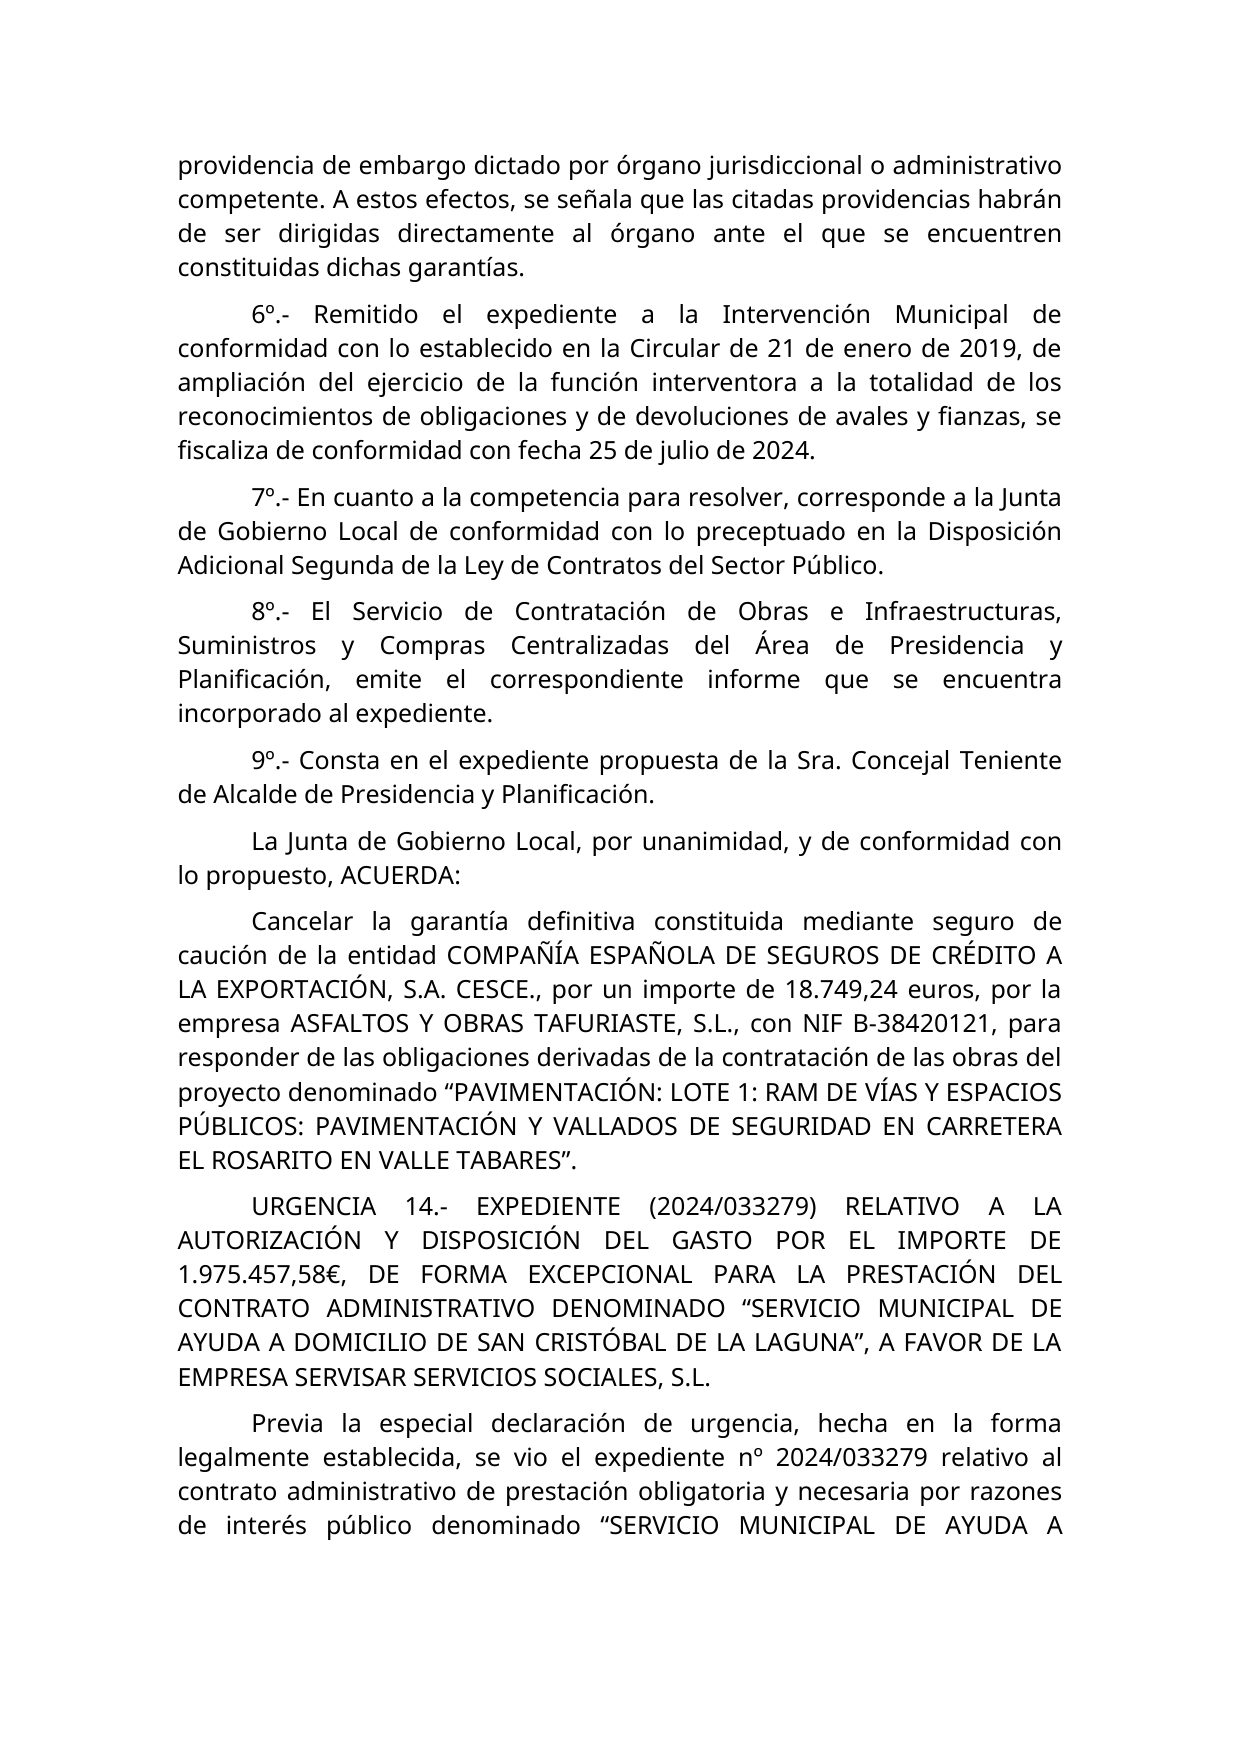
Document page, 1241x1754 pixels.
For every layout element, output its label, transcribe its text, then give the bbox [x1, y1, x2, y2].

text URGENCIA 14.- EXPEDIENTE (2024/033279) RELATIVO A LA AUTORIZACIÓN Y DISPOSICIÓN DEL GASTO POR EL IMPORTE DE 1.975.457,58€, DE FORMA EXCEPCIONAL PARA LA PRESTACIÓN DEL CONTRATO ADMINISTRATIVO DENOMINADO “SERVICIO MUNICIPAL DE AYUDA A DOMICILIO DE SAN CRISTÓBAL DE LA LAGUNA”, A FAVOR DE LA EMPRESA SERVISAR SERVICIOS SOCIALES, S.L. [177, 1189, 1063, 1393]
text 9º.- Consta en el expediente propuesta de la Sra. Concejal Teniente de Alcalde de Presidencia y Planificación. [177, 743, 1063, 811]
text 7º.- En cuanto a la competencia para resolver, corresponde a la Junta de Gobierno Local de conformidad con lo preceptuado en la Disposición Adicional Segunda de la Ley de Contratos del Sector Público. [177, 479, 1063, 581]
text La Junta de Gobierno Local, por unanimidad, y de conformidad con lo propuesto, ACUERDA: [177, 823, 1063, 891]
text Previa la especial declaración de urgencia, hecha en la forma legalmente establecida, se vio el expediente nº 2024/033279 relativo al contrato administrativo de prestación obligatoria y necesaria por razones de interés público denominado “SERVICIO MUNICIPAL DE AYUDA A [177, 1406, 1063, 1542]
text 8º.- El Servicio de Contratación de Obras e Infraestructuras, Suministros y Compras Centralizadas del Área de Presidencia y Planificación, emite el correspondiente informe que se encuentra incorporado al expediente. [177, 594, 1063, 730]
text providencia de embargo dictado por órgano jurisdiccional o administrativo competente. A estos efectos, se señala que las citadas providencias habrán de ser dirigidas directamente al órgano ante el que se encuentren constituidas dichas garantías. [177, 148, 1063, 284]
text 6º.- Remitido el expediente a la Intervención Municipal de conformidad con lo establecido en la Circular de 21 de enero de 2019, de ampliación del ejercicio de la función interventora a la totalidad de los reconocimientos de obligaciones y de devoluciones de avales y fianzas, se fiscaliza de conformidad con fecha 25 de julio de 2024. [177, 296, 1063, 467]
text Cancelar la garantía definitiva constituida mediante seguro de caución de la entidad COMPAÑÍA ESPAÑOLA DE SEGUROS DE CRÉDITO A LA EXPORTACIÓN, S.A. CESCE., por un importe de 18.749,24 euros, por la empresa ASFALTOS Y OBRAS TAFURIASTE, S.L., con NIF B-38420121, para responder de las obligaciones derivadas de la contratación de las obras del proyecto denominado “PAVIMENTACIÓN: LOTE 1: RAM DE VÍAS Y ESPACIOS PÚBLICOS: PAVIMENTACIÓN Y VALLADOS DE SEGURIDAD EN CARRETERA EL ROSARITO EN VALLE TABARES”. [177, 904, 1063, 1176]
